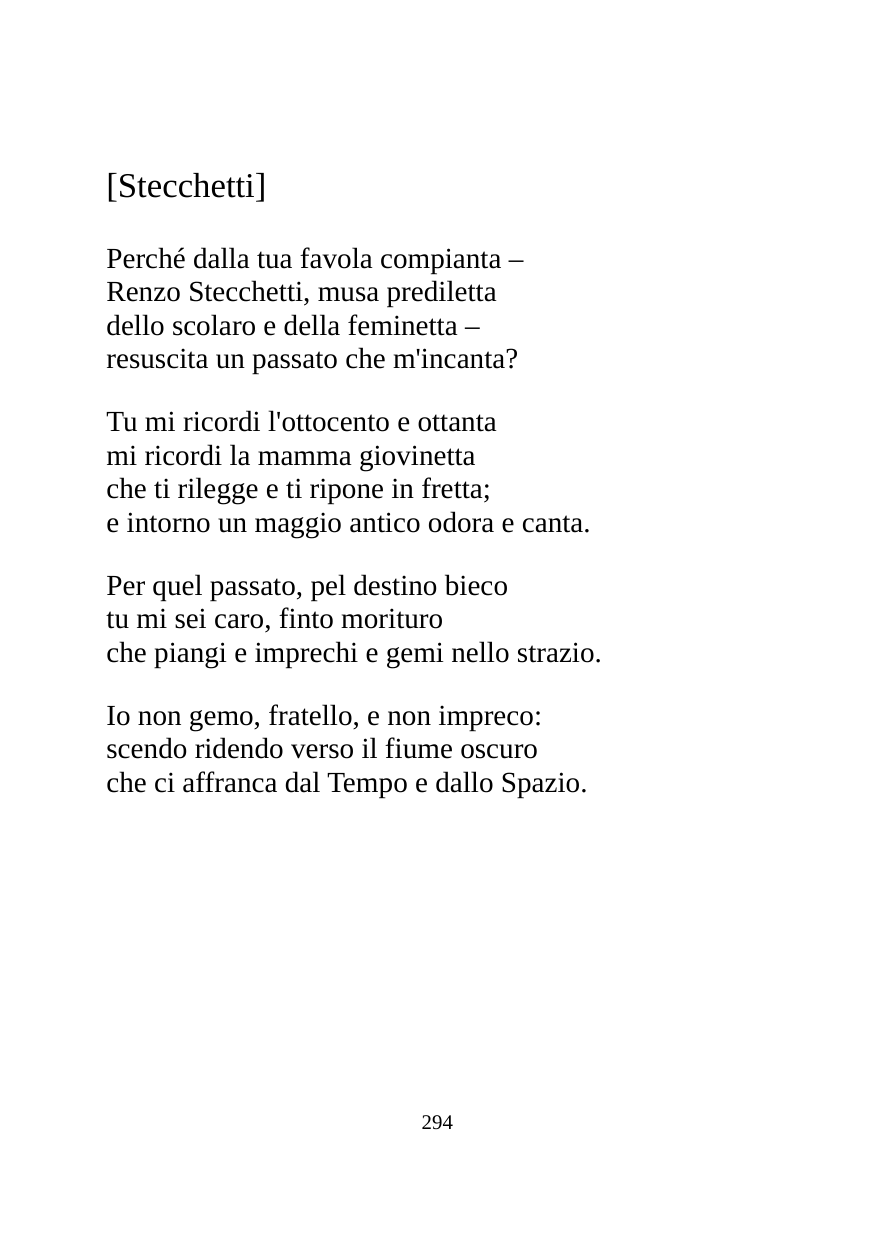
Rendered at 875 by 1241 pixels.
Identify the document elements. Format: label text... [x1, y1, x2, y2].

text Io non gemo, fratello, e non impreco: [106, 698, 768, 732]
text dello scolaro e della feminetta – [106, 308, 768, 341]
text Per quel passato, pel destino bieco [106, 568, 768, 602]
text resuscita un passato che m'incanta? [106, 341, 768, 375]
text Perché dalla tua favola compianta – [106, 241, 768, 274]
text Tu mi ricordi l'ottocento e ottanta [106, 404, 768, 438]
text scendo ridendo verso il fiume oscuro [106, 732, 768, 765]
text e intorno un maggio antico odora e canta. [106, 505, 768, 538]
text che ti rilegge e ti ripone in fretta; [106, 471, 768, 505]
text che piangi e imprechi e gemi nello strazio. [106, 635, 768, 669]
subtitle [Stecchetti] [106, 165, 768, 205]
text mi ricordi la mamma giovinetta [106, 438, 768, 471]
text che ci affranca dal Tempo e dallo Spazio. [106, 765, 768, 799]
text Renzo Stecchetti, musa prediletta [106, 274, 768, 308]
text tu mi sei caro, finto morituro [106, 602, 768, 635]
